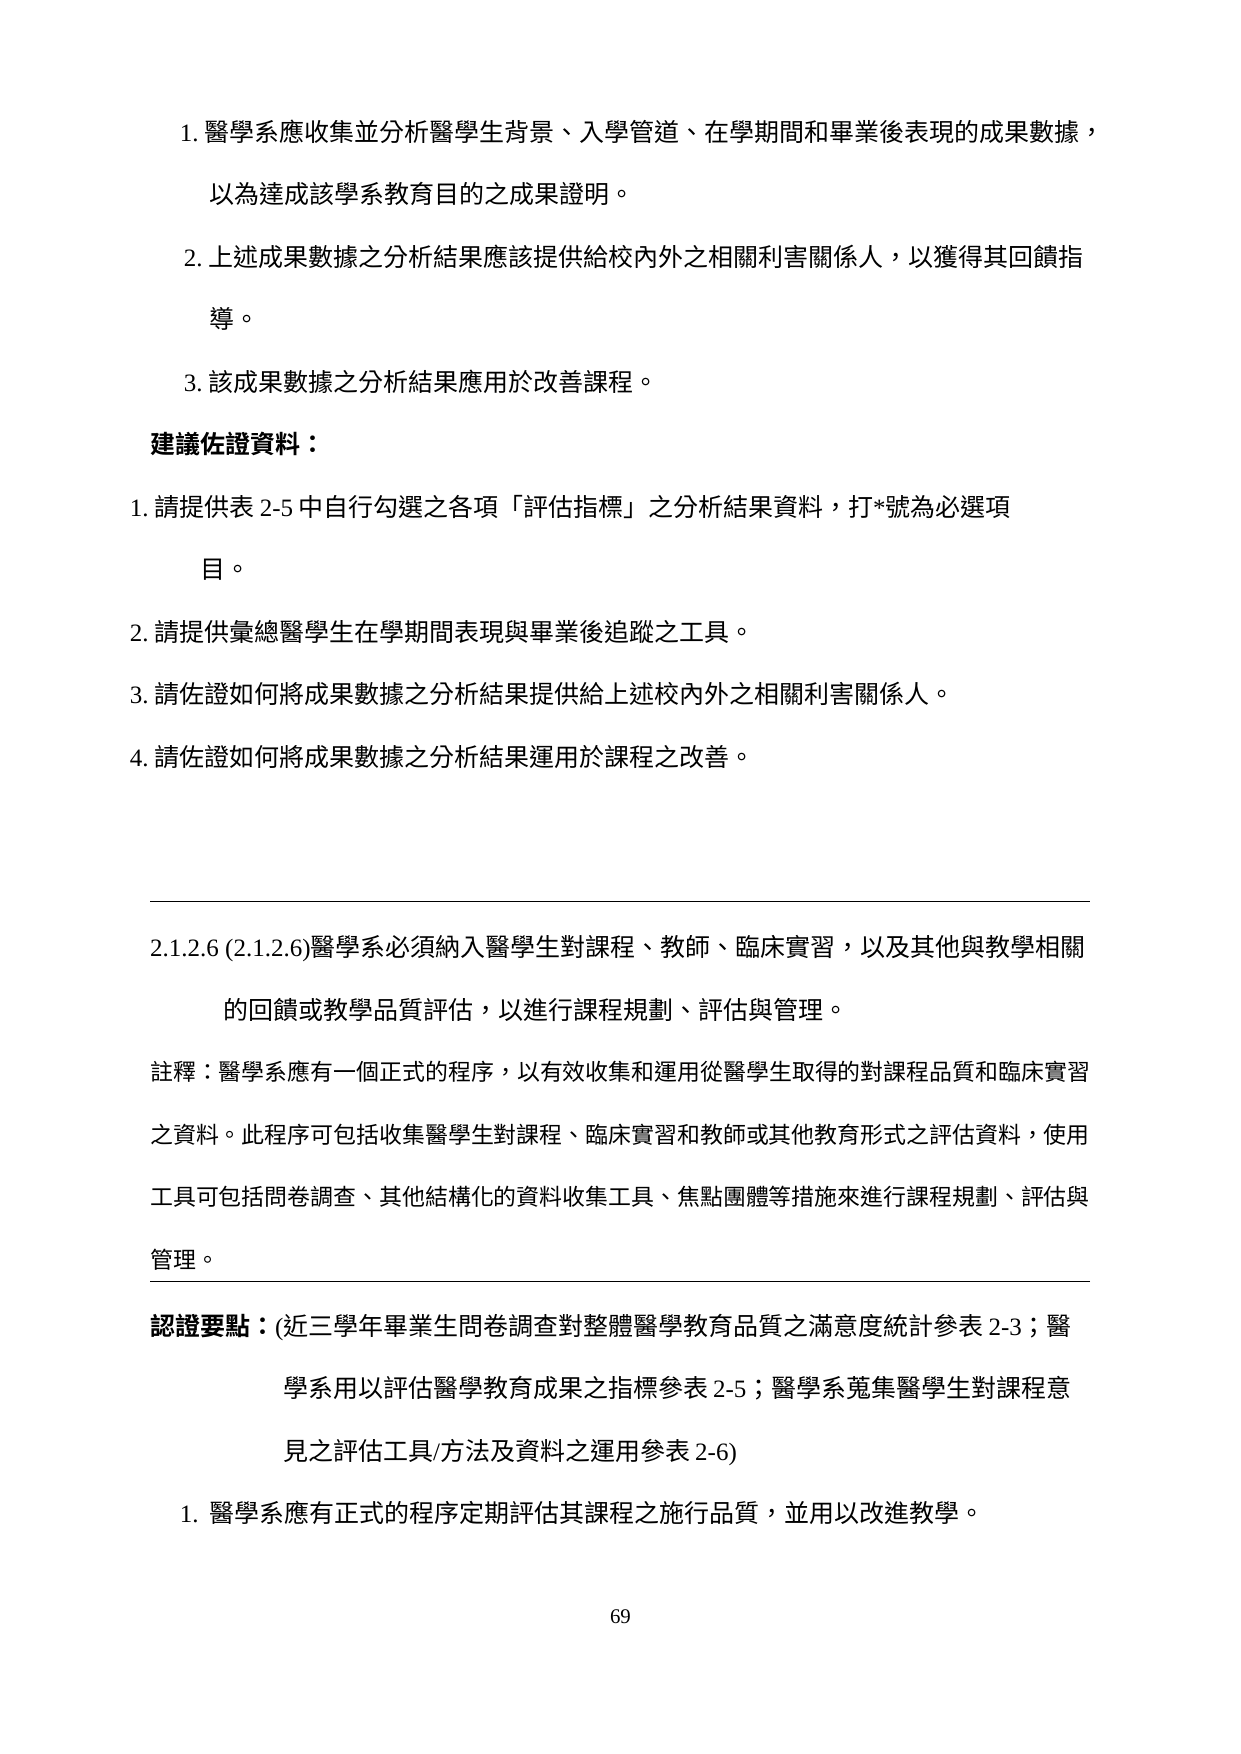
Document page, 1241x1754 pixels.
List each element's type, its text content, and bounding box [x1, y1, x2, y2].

list 請提供彙總醫學生在學期間表現與畢業後追蹤之工具。 [129, 589, 1090, 651]
text 認證要點：(近三學年畢業生問卷調查對整體醫學教育品質之滿意度統計參表2-3；醫學系用以評估醫學教育成果之指標參表2-5；醫學系蒐集醫學生對課程意見之評估工具/方法及資料之運用參表2-6) [150, 1282, 1090, 1470]
list 請提供表2-5中自行勾選之各項「評估指標」之分析結果資料，打*號為必選項 [129, 464, 1090, 526]
list 請佐證如何將成果數據之分析結果提供給上述校內外之相關利害關係人。 [129, 651, 1090, 714]
list 上述成果數據之分析結果應該提供給校內外之相關利害關係人，以獲得其回饋指導。 [183, 214, 1090, 339]
list 該成果數據之分析結果應用於改善課程。 [183, 339, 1090, 401]
list 請佐證如何將成果數據之分析結果運用於課程之改善。 [129, 714, 1090, 776]
text 目。 [200, 526, 1090, 589]
list 醫學系應有正式的程序定期評估其課程之施行品質，並用以改進教學。 [179, 1470, 1090, 1532]
text 註釋：醫學系應有一個正式的程序，以有效收集和運用從醫學生取得的對課程品質和臨床實習之資料。此程序可包括收集醫學生對課程、臨床實習和教師或其他教育形式之評估資料，使用工具可包括問卷調查、其他結構化的資料收集工具、焦點團體等措施來進行課程規劃、評估與管理。 [150, 1026, 1090, 1281]
text 2.1.2.6 (2.1.2.6)醫學系必須納入醫學生對課程、教師、臨床實習，以及其他與教學相關的回饋或教學品質評估，以進行課程規劃、評估與管理。 [150, 902, 1090, 1026]
text 建議佐證資料： [150, 401, 1090, 464]
list 醫學系應收集並分析醫學生背景、入學管道、在學期間和畢業後表現的成果數據，以為達成該學系教育目的之成果證明。 [179, 89, 1090, 214]
